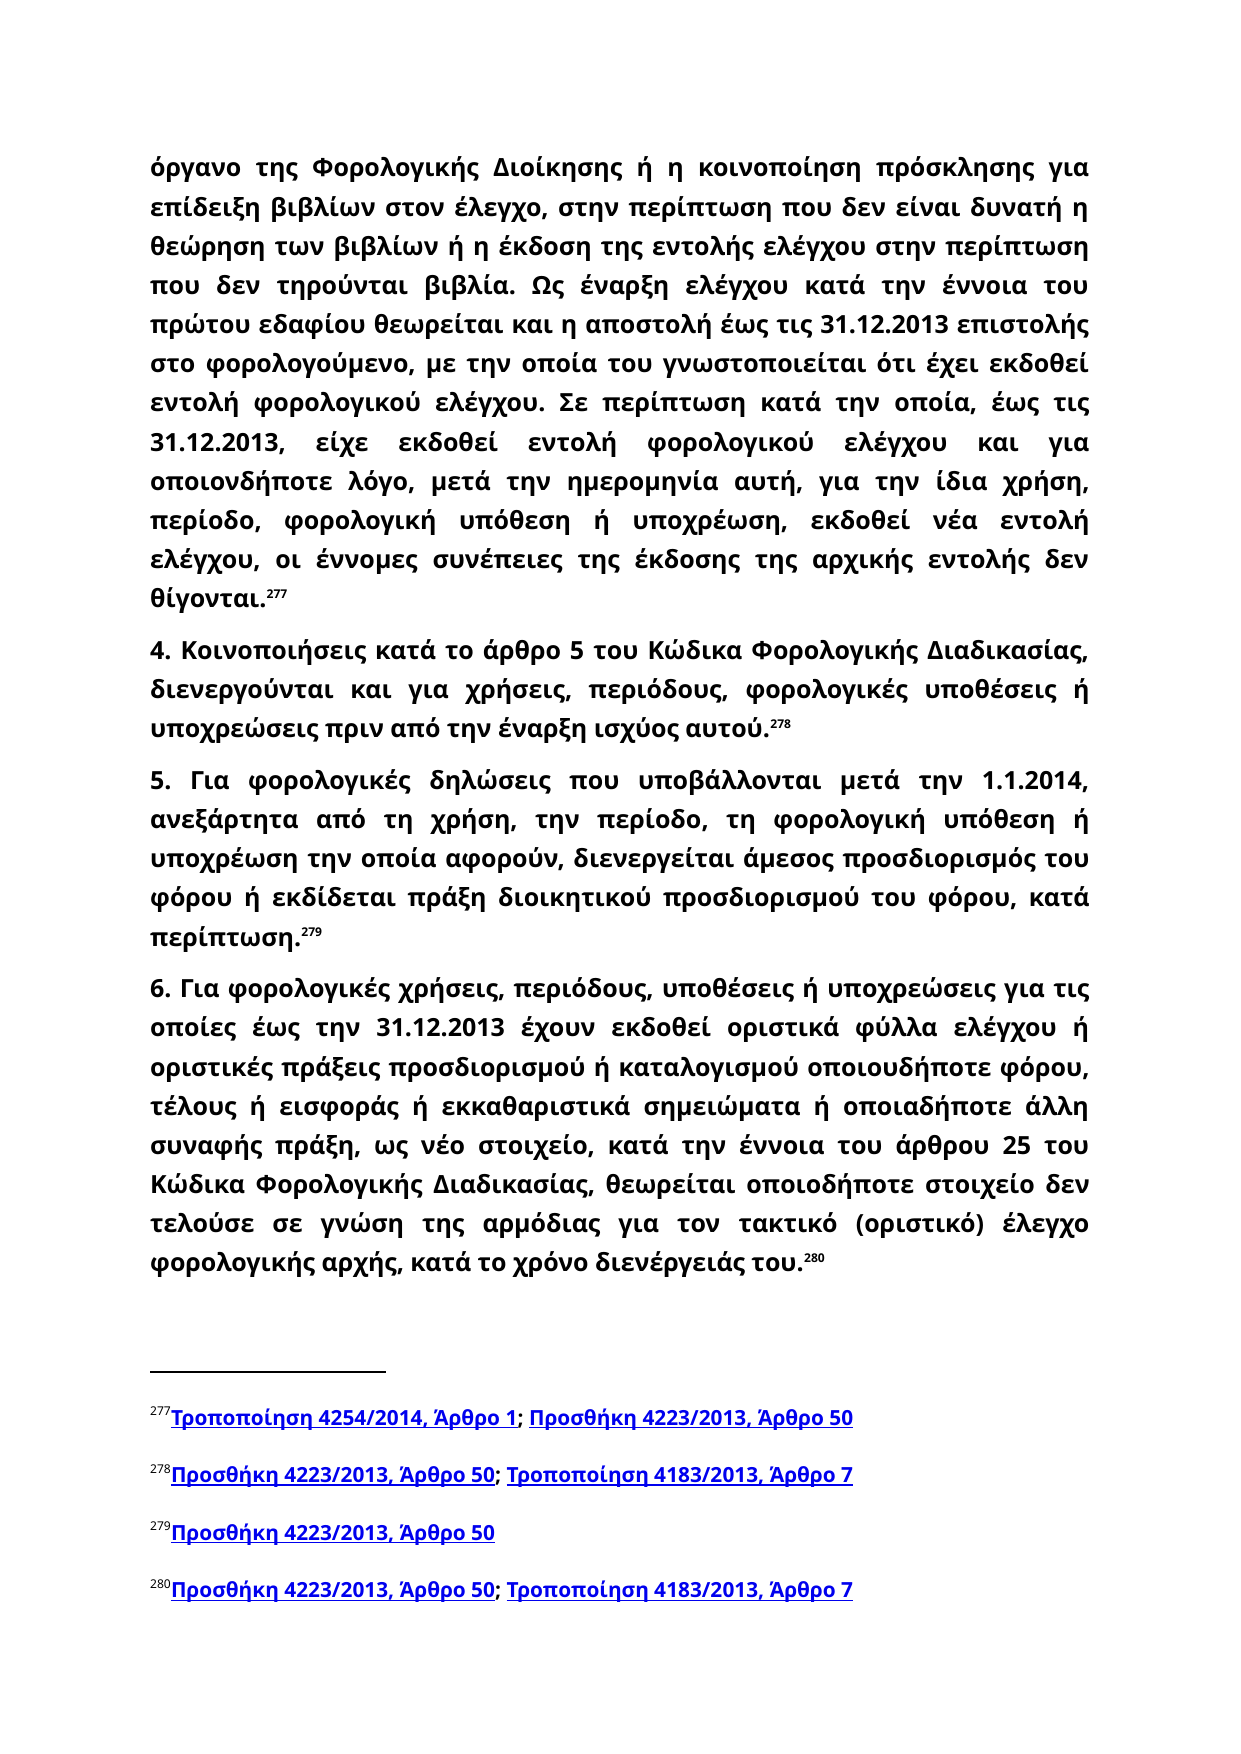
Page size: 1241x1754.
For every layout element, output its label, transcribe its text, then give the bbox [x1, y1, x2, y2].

text 5. Για φορολογικές δηλώσεις που υποβάλλονται μετά την 1.1.2014, ανεξάρτητα από τη χρήση, την περίοδο, τη φορολογική υπόθεση ή υποχρέωση την οποία αφορούν, διενεργείται άμεσος προσδιορισμός του φόρου ή εκδίδεται πράξη διοικητικού προσδιορισμού του φόρου, κατά περίπτωση. [150, 762, 1090, 953]
text Προσθήκη 4223/2013, Άρθρο 50 [150, 1518, 1090, 1546]
text Προσθήκη 4223/2013, Άρθρο 50; Τροποποίηση 4183/2013, Άρθρο 7 [150, 1460, 1090, 1489]
text 6. Για φορολογικές χρήσεις, περιόδους, υποθέσεις ή υποχρεώσεις για τις οποίες έως την 31.12.2013 έχουν εκδοθεί οριστικά φύλλα ελέγχου ή οριστικές πράξεις προσδιορισμού ή καταλογισμού οποιουδήποτε φόρου, τέλους ή εισφοράς ή εκκαθαριστικά σημειώματα ή οποιαδήποτε άλλη συναφής πράξη, ως νέο στοιχείο, κατά την έννοια του άρθρου 25 του Κώδικα Φορολογικής Διαδικασίας, θεωρείται οποιοδήποτε στοιχείο δεν τελούσε σε γνώση της αρμόδιας για τον τακτικό (οριστικό) έλεγχο φορολογικής αρχής, κατά το χρόνο διενέργειάς του. [150, 971, 1090, 1279]
text Τροποποίηση 4254/2014, Άρθρο 1; Προσθήκη 4223/2013, Άρθρο 50 [150, 1403, 1090, 1431]
text όργανο της Φορολογικής Διοίκησης ή η κοινοποίηση πρόσκλησης για επίδειξη βιβλίων στον έλεγχο, στην περίπτωση που δεν είναι δυνατή η θεώρηση των βιβλίων ή η έκδοση της εντολής ελέγχου στην περίπτωση που δεν τηρούνται βιβλία. Ως έναρξη ελέγχου κατά την έννοια του πρώτου εδαφίου θεωρείται και η αποστολή έως τις 31.12.2013 επιστολής στο φορολογούμενο, με την οποία του γνωστοποιείται ότι έχει εκδοθεί εντολή φορολογικού ελέγχου. Σε περίπτωση κατά την οποία, έως τις 31.12.2013, είχε εκδοθεί εντολή φορολογικού ελέγχου και για οποιονδήποτε λόγο, μετά την ημερομηνία αυτή, για την ίδια χρήση, περίοδο, φορολογική υπόθεση ή υποχρέωση, εκδοθεί νέα εντολή ελέγχου, οι έννομες συνέπειες της έκδοσης της αρχικής εντολής δεν θίγονται. [150, 150, 1090, 615]
text 4. Κοινοποιήσεις κατά το άρθρο 5 του Κώδικα Φορολογικής Διαδικασίας, διενεργούνται και για χρήσεις, περιόδους, φορολογικές υποθέσεις ή υποχρεώσεις πριν από την έναρξη ισχύος αυτού. [150, 632, 1090, 745]
text Προσθήκη 4223/2013, Άρθρο 50; Τροποποίηση 4183/2013, Άρθρο 7 [150, 1576, 1090, 1604]
